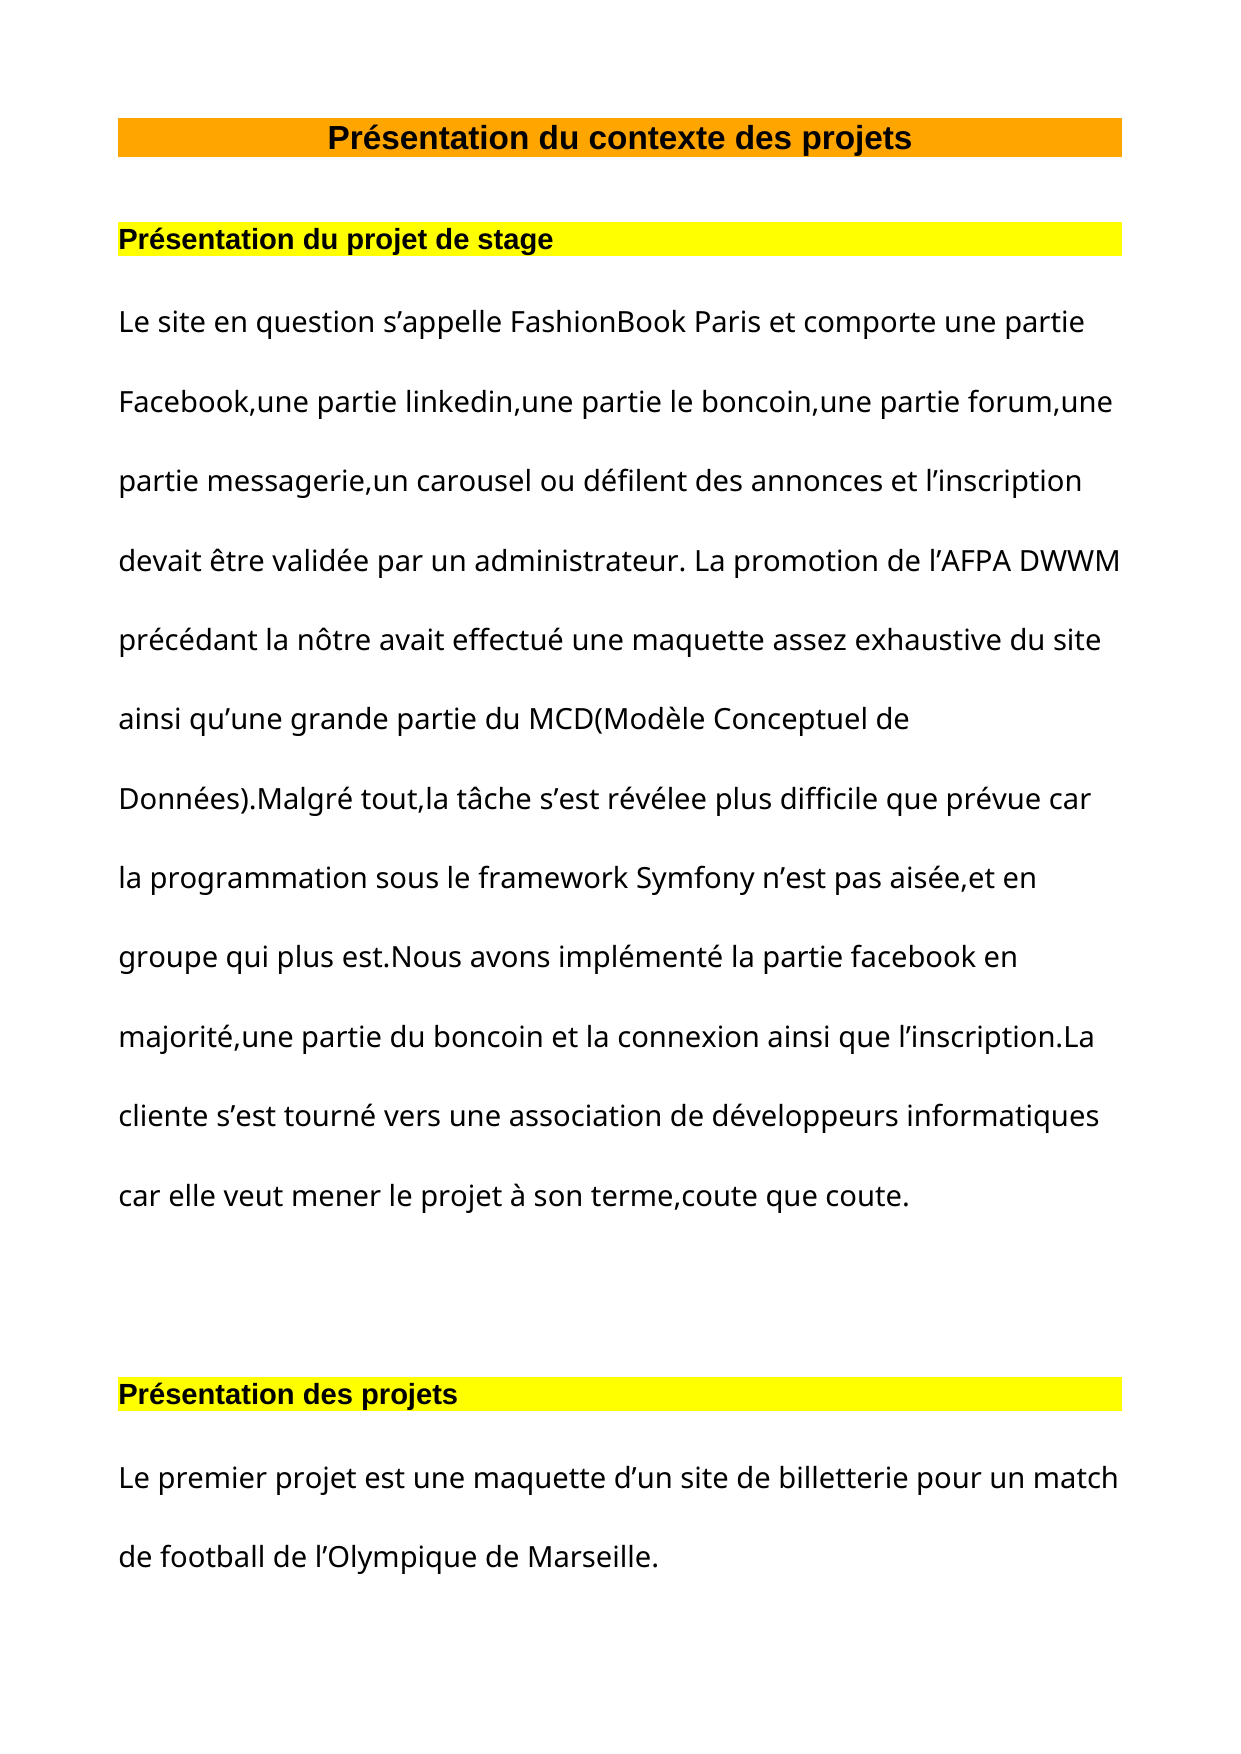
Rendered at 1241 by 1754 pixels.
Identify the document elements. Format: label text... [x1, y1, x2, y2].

text Le premier projet est une maquette d’un site de billetterie pour un match de football de l’Olympique de Marseille. [118, 1457, 1122, 1576]
text Le site en question s’appelle FashionBook Paris et comporte une partie Facebook,une partie linkedin,une partie le boncoin,une partie forum,une partie messagerie,un carousel ou défilent des annonces et l’inscription devait être validée par un administrateur. La promotion de l’AFPA DWWM précédant la nôtre avait effectué une maquette assez exhaustive du site ainsi qu’une grande partie du MCD(Modèle Conceptuel de Données).Malgré tout,la tâche s’est révélee plus difficile que prévue car la programmation sous le framework Symfony n’est pas aisée,et en groupe qui plus est.Nous avons implémenté la partie facebook en majorité,une partie du boncoin et la connexion ainsi que l’inscription.La cliente s’est tourné vers une association de développeurs informatiques car elle veut mener le projet à son terme,coute que coute. [118, 302, 1122, 1214]
subtitle Présentation des projets [118, 1377, 1122, 1411]
subtitle Présentation du projet de stage [118, 222, 1122, 256]
subtitle Présentation du contexte des projets [118, 118, 1122, 157]
